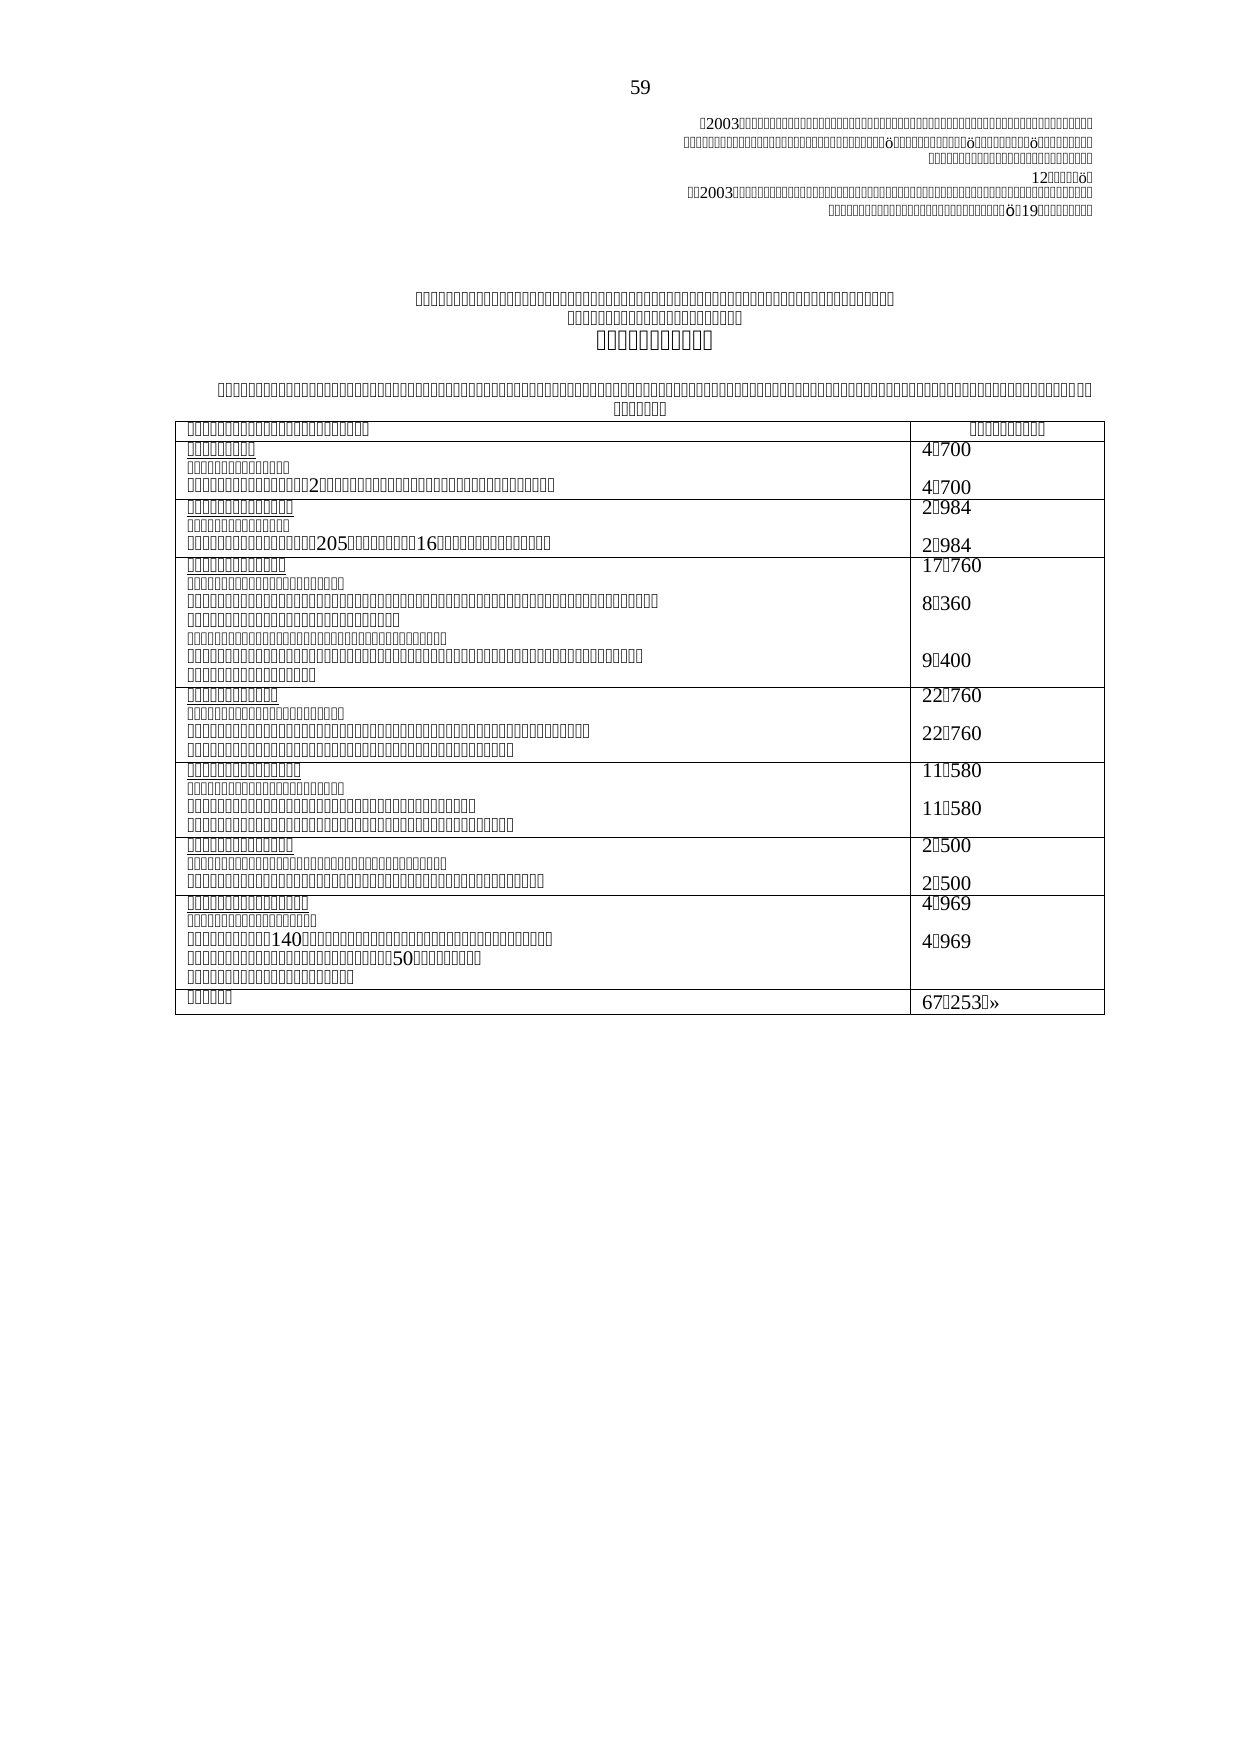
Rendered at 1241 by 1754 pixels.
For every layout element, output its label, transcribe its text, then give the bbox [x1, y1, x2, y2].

text ö [187, 202, 1093, 221]
table_cell     [176, 763, 910, 837]
table_cell    [176, 838, 910, 895]
text  [187, 153, 1093, 168]
table_cell   [911, 896, 1104, 989]
table_cell  [176, 990, 910, 1014]
table_cell        [176, 558, 910, 687]
text  [187, 383, 1093, 421]
text  [187, 311, 1093, 330]
text ööö [187, 133, 1093, 153]
table_cell    [176, 500, 910, 557]
table_cell    [176, 442, 910, 499]
table_header  [176, 422, 910, 441]
table_cell   [911, 763, 1104, 837]
table_cell » [911, 990, 1104, 1014]
table_cell     [176, 688, 910, 762]
text  [187, 292, 1093, 311]
table_cell   [911, 688, 1104, 762]
table_header  [911, 422, 1104, 441]
text  [187, 187, 1093, 202]
text  [187, 330, 1093, 357]
text ö [187, 168, 1093, 187]
table_cell      [176, 896, 910, 989]
table_cell   [911, 838, 1104, 895]
table_cell   [911, 442, 1104, 499]
table_cell   [911, 500, 1104, 557]
text  [187, 118, 1093, 133]
table_cell    [911, 558, 1104, 687]
